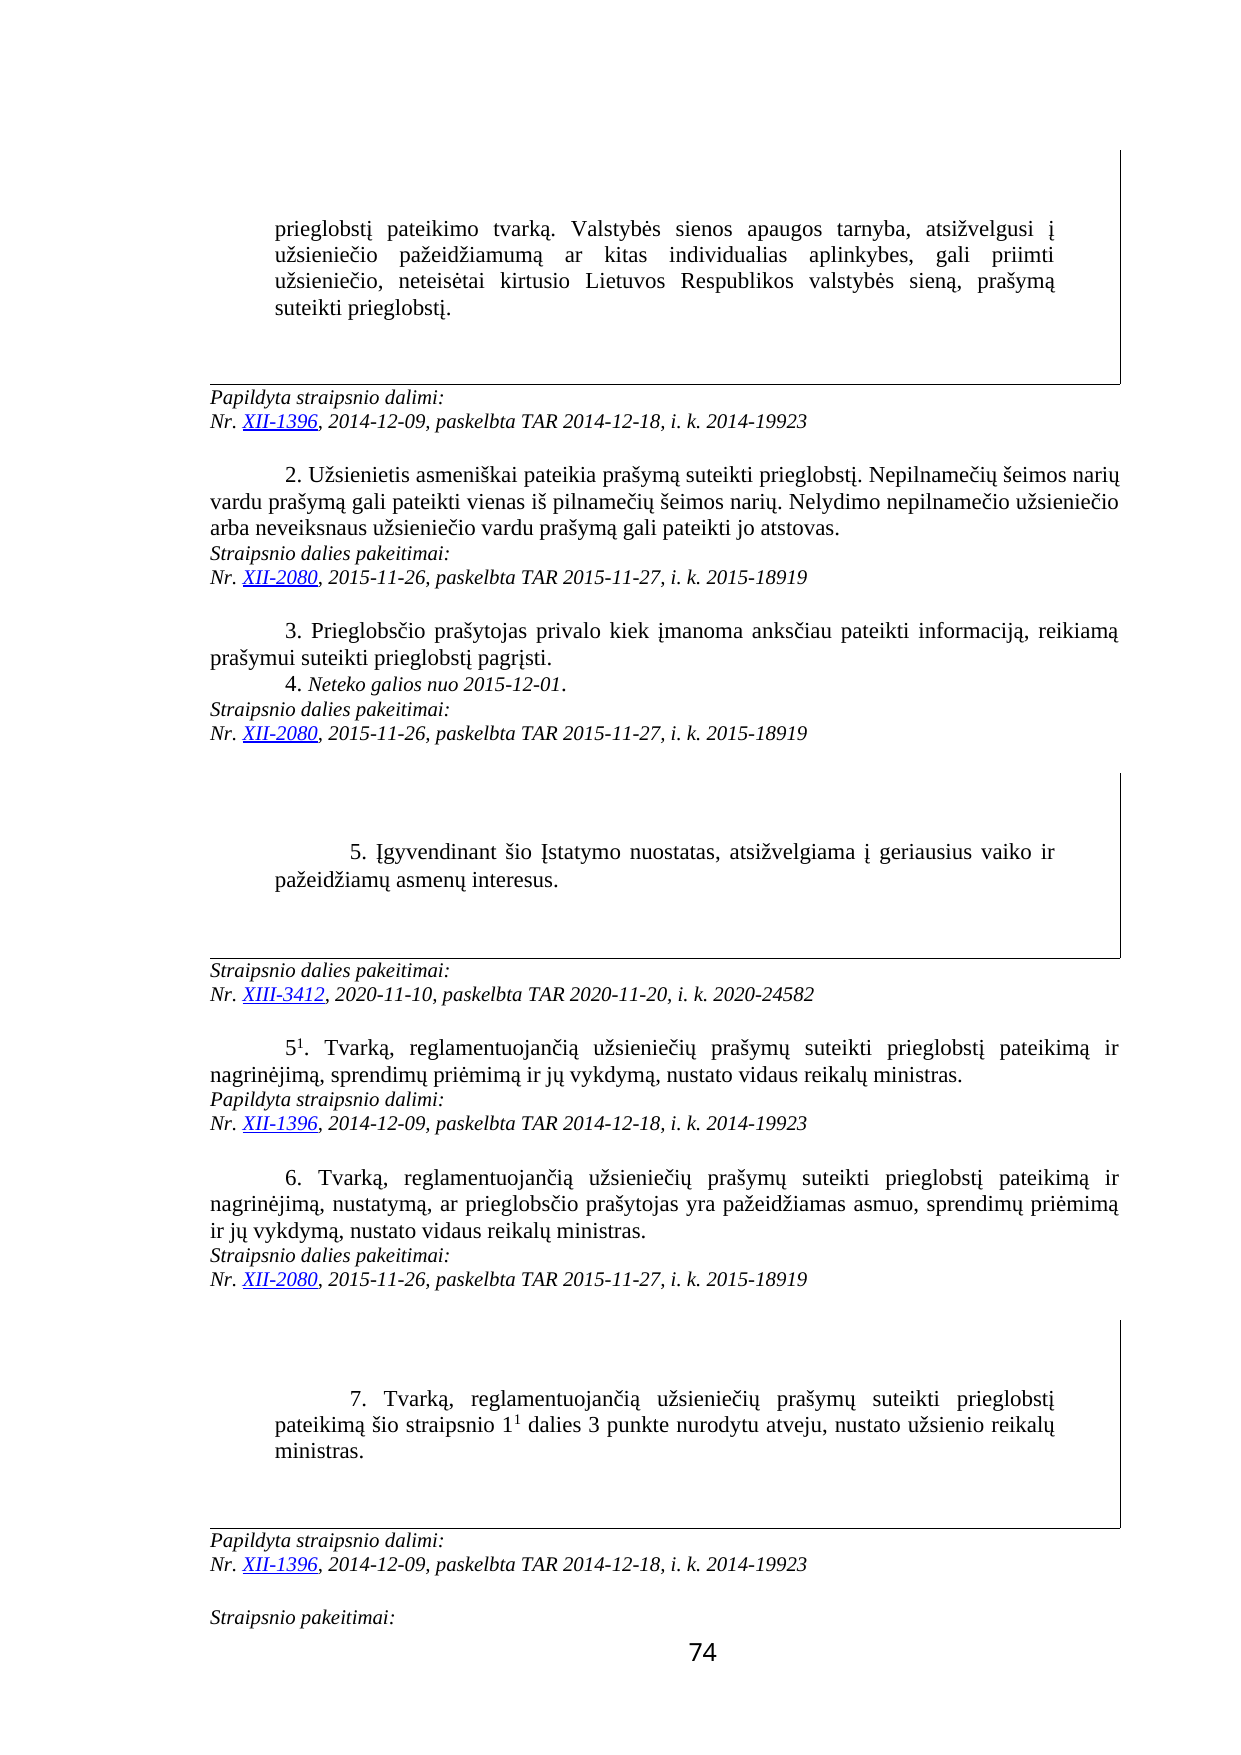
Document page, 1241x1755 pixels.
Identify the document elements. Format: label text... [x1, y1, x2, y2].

text 5. Įgyvendinant šio Įstatymo nuostatas, atsižvelgiama į geriausius vaiko ir pažeidžiamų asmenų interesus. [210, 773, 1120, 958]
text Nr. XII-1396, 2014-12-09, paskelbta TAR 2014-12-18, i. k. 2014-19923 [210, 409, 1120, 433]
text Papildyta straipsnio dalimi: [210, 384, 1120, 409]
text Straipsnio dalies pakeitimai: [210, 1243, 1120, 1267]
text Straipsnio pakeitimai: [210, 1605, 1120, 1629]
text Papildyta straipsnio dalimi: [210, 1528, 1120, 1552]
text Nr. XII-1396, 2014-12-09, paskelbta TAR 2014-12-18, i. k. 2014-19923 [210, 1111, 1120, 1135]
text Straipsnio dalies pakeitimai: [210, 958, 1120, 982]
text Straipsnio dalies pakeitimai: [210, 696, 1120, 721]
text Nr. XII-2080, 2015-11-26, paskelbta TAR 2015-11-27, i. k. 2015-18919 [210, 721, 1120, 744]
text 4. Neteko galios nuo 2015-12-01. [210, 670, 1120, 696]
text Nr. XII-1396, 2014-12-09, paskelbta TAR 2014-12-18, i. k. 2014-19923 [210, 1552, 1120, 1576]
text Nr. XIII-3412, 2020-11-10, paskelbta TAR 2020-11-20, i. k. 2020-24582 [210, 982, 1120, 1006]
text 6. Tvarką, reglamentuojančią užsieniečių prašymų suteikti prieglobstį pateikimą ir nagrinėjimą, nustatymą, ar prieglobsčio prašytojas yra pažeidžiamas asmuo, sprendimų priėmimą ir jų vykdymą, nustato vidaus reikalų ministras. [210, 1164, 1120, 1243]
text Papildyta straipsnio dalimi: [210, 1087, 1120, 1111]
text 7. Tvarką, reglamentuojančią užsieniečių prašymų suteikti prieglobstį pateikimą šio straipsnio 11 dalies 3 punkte nurodytu atveju, nustato užsienio reikalų ministras. [210, 1320, 1120, 1528]
text Nr. XII-2080, 2015-11-26, paskelbta TAR 2015-11-27, i. k. 2015-18919 [210, 564, 1120, 589]
text 2. Užsienietis asmeniškai pateikia prašymą suteikti prieglobstį. Nepilnamečių šeimos narių vardu prašymą gali pateikti vienas iš pilnamečių šeimos narių. Nelydimo nepilnamečio užsieniečio arba neveiksnaus užsieniečio vardu prašymą gali pateikti jo atstovas. [210, 461, 1120, 541]
text prieglobstį pateikimo tvarką. Valstybės sienos apaugos tarnyba, atsižvelgusi į užsieniečio pažeidžiamumą ar kitas individualias aplinkybes, gali priimti užsieniečio, neteisėtai kirtusio Lietuvos Respublikos valstybės sieną, prašymą suteikti prieglobstį. [210, 150, 1120, 384]
text Straipsnio dalies pakeitimai: [210, 541, 1120, 564]
text 51. Tvarką, reglamentuojančią užsieniečių prašymų suteikti prieglobstį pateikimą ir nagrinėjimą, sprendimų priėmimą ir jų vykdymą, nustato vidaus reikalų ministras. [210, 1034, 1120, 1087]
text 3. Prieglobsčio prašytojas privalo kiek įmanoma anksčiau pateikti informaciją, reikiamą prašymui suteikti prieglobstį pagrįsti. [210, 617, 1120, 670]
text Nr. XII-2080, 2015-11-26, paskelbta TAR 2015-11-27, i. k. 2015-18919 [210, 1267, 1120, 1291]
